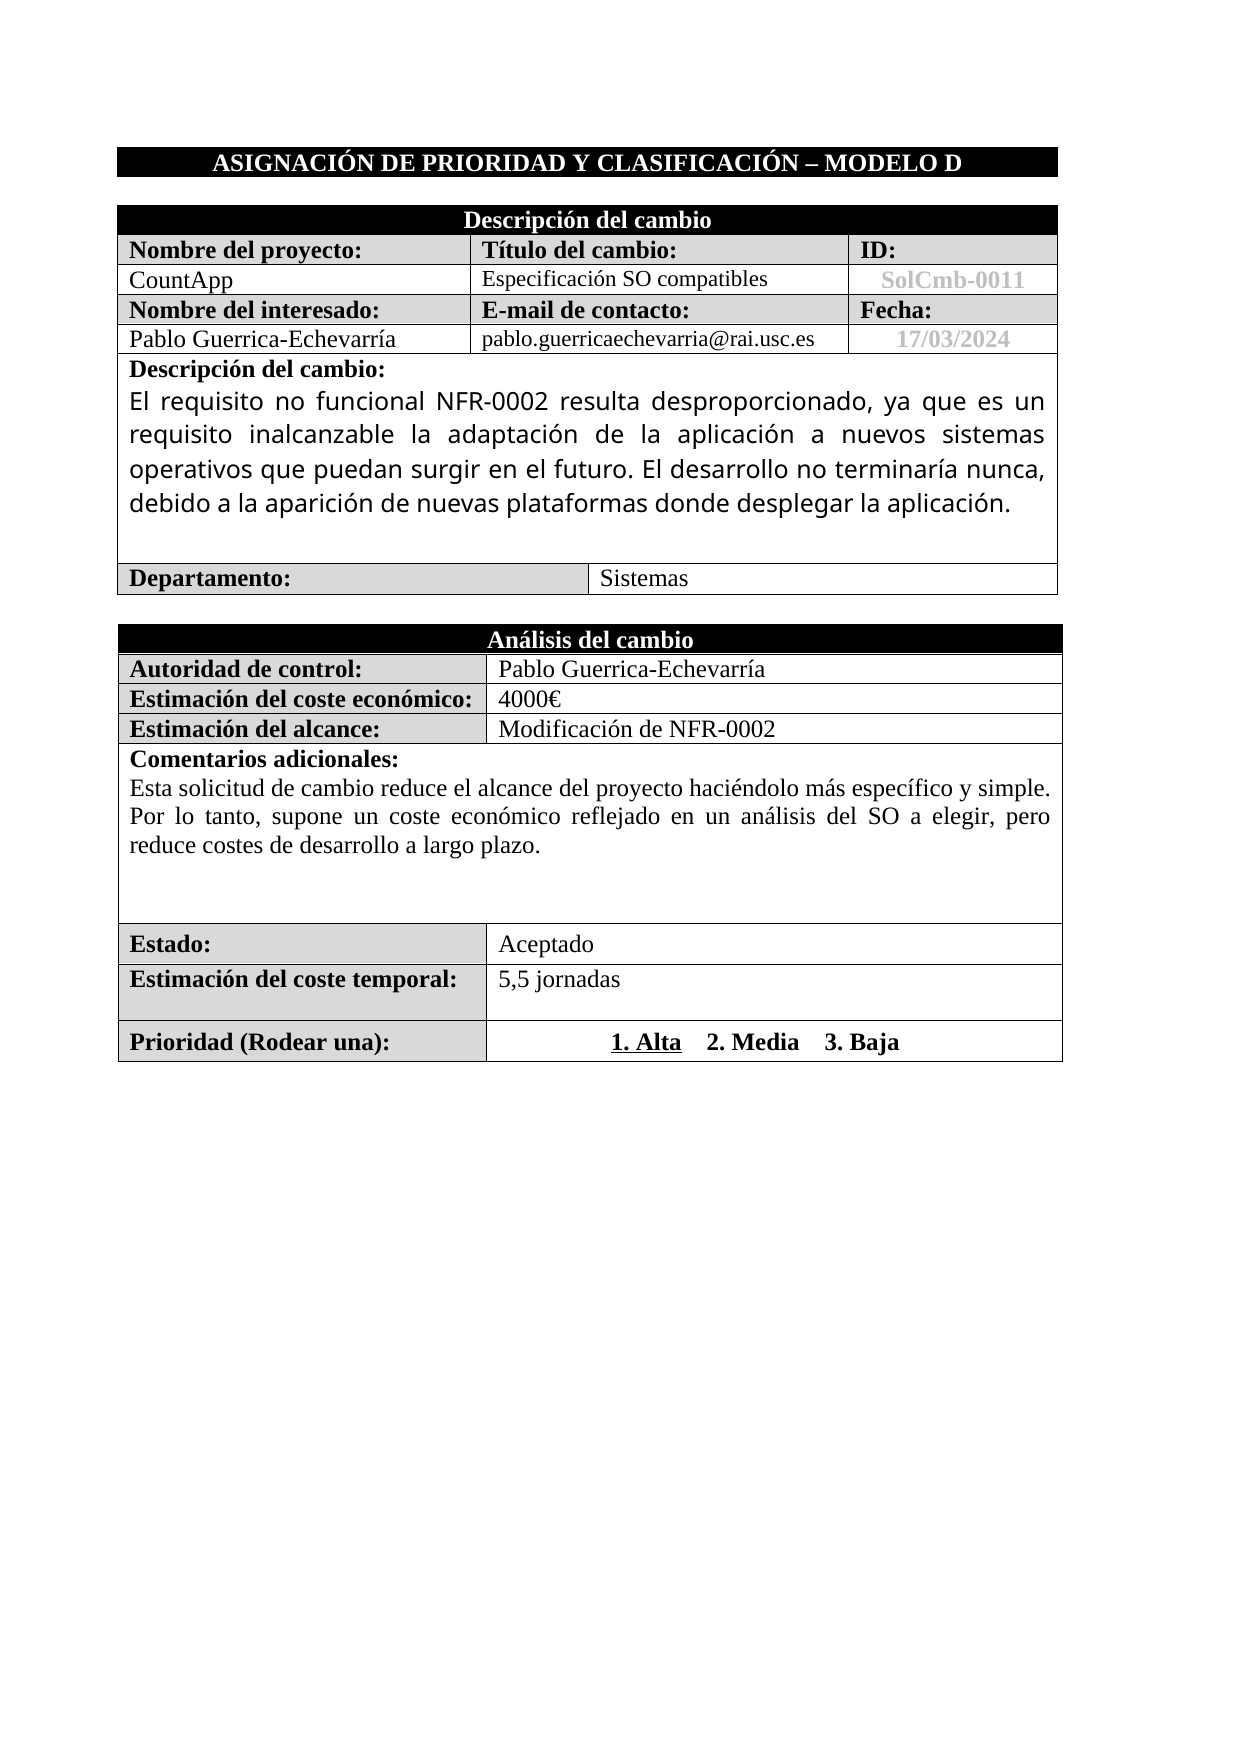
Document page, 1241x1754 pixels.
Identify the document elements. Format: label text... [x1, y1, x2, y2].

table_cell Descripción del cambio [118, 205, 1057, 234]
table_header Análisis del cambio [119, 625, 1062, 653]
table_cell pablo.guerricaechevarria@rai.usc.es [471, 325, 848, 353]
table_cell 5,5 jornadas [487, 965, 1062, 1020]
table_cell Modificación de NFR-0002 [487, 714, 1062, 743]
table_cell CountApp [118, 265, 470, 294]
table_cell Nombre del interesado: [118, 295, 470, 323]
table_cell Nombre del proyecto: [118, 235, 470, 264]
table_cell Estimación del coste económico: [119, 684, 486, 713]
table_cell Especificación SO compatibles [471, 265, 848, 294]
table_cell Pablo Guerrica-Echevarría [487, 655, 1062, 683]
table_cell ID: [849, 235, 1057, 264]
table_cell Aceptado [487, 924, 1062, 963]
table_cell Estado: [119, 924, 486, 963]
table_cell Descripción del cambio: El requisito no funcional NFR-0002 resulta desproporcionado, ya que es un requisito inalcanzable la adaptación de la aplicación a nuevos sistemas operativos que puedan surgir en el futuro. El desarrollo no terminaría nunca, debido a la aparición de nuevas plataformas donde desplegar la aplicación. [118, 354, 1057, 562]
table_cell 17/03/2024 [849, 325, 1057, 353]
table_cell Pablo Guerrica-Echevarría [118, 325, 470, 353]
table_cell Título del cambio: [471, 235, 848, 264]
table_cell SolCmb-0011 [849, 265, 1057, 294]
table_cell E-mail de contacto: [471, 295, 848, 323]
table_cell Prioridad (Rodear una): [119, 1021, 486, 1061]
table_cell Estimación del coste temporal: [119, 965, 486, 1020]
table_cell [118, 177, 1057, 205]
table_cell Autoridad de control: [119, 655, 486, 683]
table_cell Fecha: [849, 295, 1057, 323]
table_cell 4000€ [487, 684, 1062, 713]
table_cell Sistemas [589, 564, 1057, 594]
table_cell 1. Alta 2. Media 3. Baja [487, 1021, 1062, 1061]
table_cell Departamento: [118, 564, 588, 594]
table_cell Estimación del alcance: [119, 714, 486, 743]
table_cell Comentarios adicionales: Esta solicitud de cambio reduce el alcance del proyecto haciéndolo más específico y simple. Por lo tanto, supone un coste económico reflejado en un análisis del SO a elegir, pero reduce costes de desarrollo a largo plazo. [119, 744, 1062, 922]
table_header ASIGNACIÓN DE PRIORIDAD Y CLASIFICACIÓN – MODELO D [118, 148, 1057, 177]
